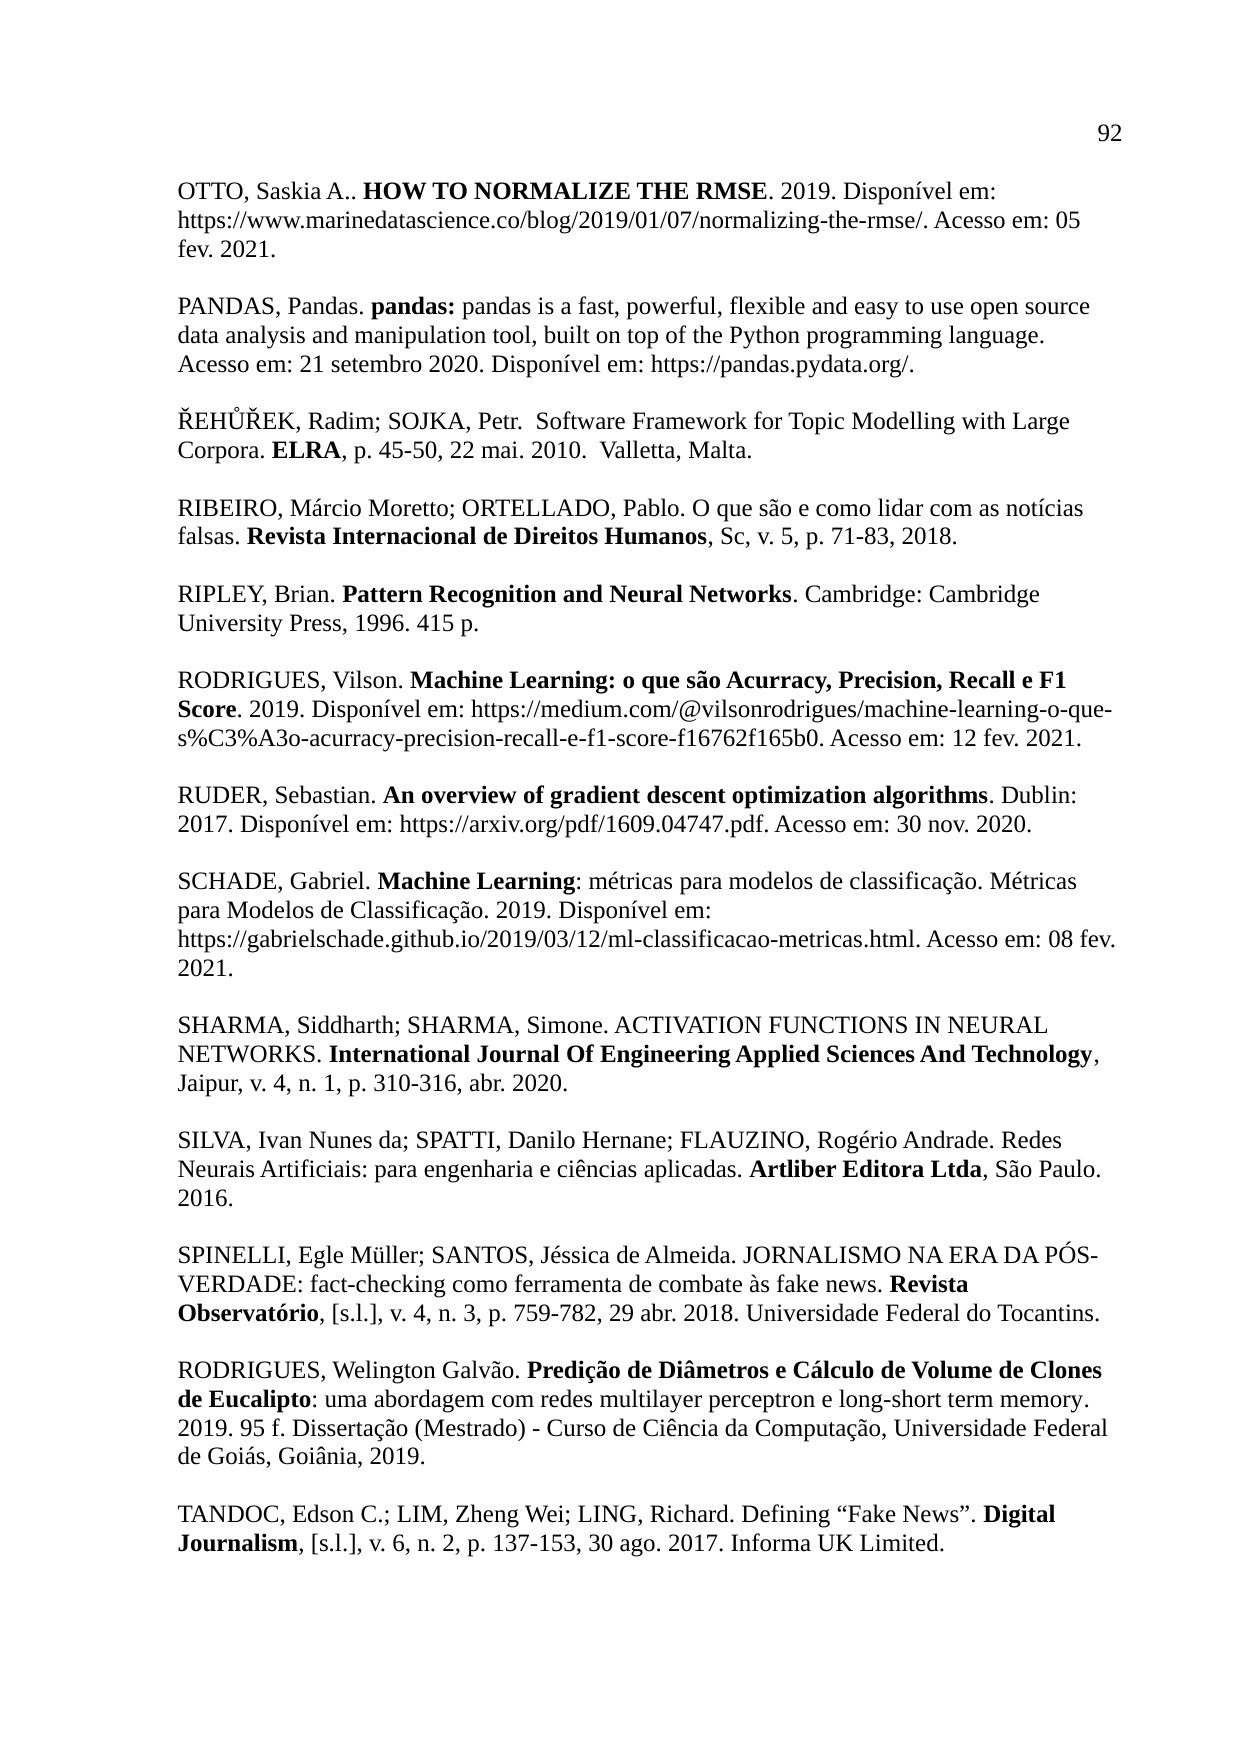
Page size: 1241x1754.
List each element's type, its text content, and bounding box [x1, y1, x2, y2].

text RIPLEY, Brian. Pattern Recognition and Neural Networks. Cambridge: Cambridge University Press, 1996. 415 p. [177, 579, 1122, 636]
text SCHADE, Gabriel. Machine Learning: métricas para modelos de classificação. Métricas para Modelos de Classificação. 2019. Disponível em: https://gabrielschade.github.io/2019/03/12/ml-classificacao-metricas.html. Acesso em: 08 fev. 2021. [177, 866, 1122, 981]
text RUDER, Sebastian. An overview of gradient descent optimization algorithms. Dublin: 2017. Disponível em: https://arxiv.org/pdf/1609.04747.pdf. Acesso em: 30 nov. 2020. [177, 780, 1122, 838]
text RODRIGUES, Vilson. Machine Learning: o que são Acurracy, Precision, Recall e F1 Score. 2019. Disponível em: https://medium.com/@vilsonrodrigues/machine-learning-o-que-s%C3%A3o-acurracy-precision-recall-e-f1-score-f16762f165b0. Acesso em: 12 fev. 2021. [177, 665, 1122, 751]
text SPINELLI, Egle Müller; SANTOS, Jéssica de Almeida. JORNALISMO NA ERA DA PÓS-VERDADE: fact-checking como ferramenta de combate às fake news. Revista Observatório, [s.l.], v. 4, n. 3, p. 759-782, 29 abr. 2018. Universidade Federal do Tocantins. [177, 1240, 1122, 1326]
text SHARMA, Siddharth; SHARMA, Simone. ACTIVATION FUNCTIONS IN NEURAL NETWORKS. International Journal Of Engineering Applied Sciences And Technology, Jaipur, v. 4, n. 1, p. 310-316, abr. 2020. [177, 1010, 1122, 1096]
text ŘEHŮŘEK, Radim; SOJKA, Petr. Software Framework for Topic Modelling with Large Corpora. ELRA, p. 45-50, 22 mai. 2010. Valletta, Malta. [177, 406, 1122, 464]
text PANDAS, Pandas. pandas: pandas is a fast, powerful, flexible and easy to use open source data analysis and manipulation tool, built on top of the Python programming language. Acesso em: 21 setembro 2020. Disponível em: https://pandas.pydata.org/. [177, 291, 1122, 378]
text OTTO, Saskia A.. HOW TO NORMALIZE THE RMSE. 2019. Disponível em: https://www.marinedatascience.co/blog/2019/01/07/normalizing-the-rmse/. Acesso em: 05 fev. 2021. [177, 176, 1122, 263]
text RODRIGUES, Welington Galvão. Predição de Diâmetros e Cálculo de Volume de Clones de Eucalipto: uma abordagem com redes multilayer perceptron e long-short term memory. 2019. 95 f. Dissertação (Mestrado) - Curso de Ciência da Computação, Universidade Federal de Goiás, Goiânia, 2019. [177, 1355, 1122, 1470]
text RIBEIRO, Márcio Moretto; ORTELLADO, Pablo. O que são e como lidar com as notícias falsas. Revista Internacional de Direitos Humanos, Sc, v. 5, p. 71-83, 2018. [177, 493, 1122, 550]
text TANDOC, Edson C.; LIM, Zheng Wei; LING, Richard. Defining “Fake News”. Digital Journalism, [s.l.], v. 6, n. 2, p. 137-153, 30 ago. 2017. Informa UK Limited. [177, 1499, 1122, 1556]
text SILVA, Ivan Nunes da; SPATTI, Danilo Hernane; FLAUZINO, Rogério Andrade. Redes Neurais Artificiais: para engenharia e ciências aplicadas. Artliber Editora Ltda, São Paulo. 2016. [177, 1125, 1122, 1211]
